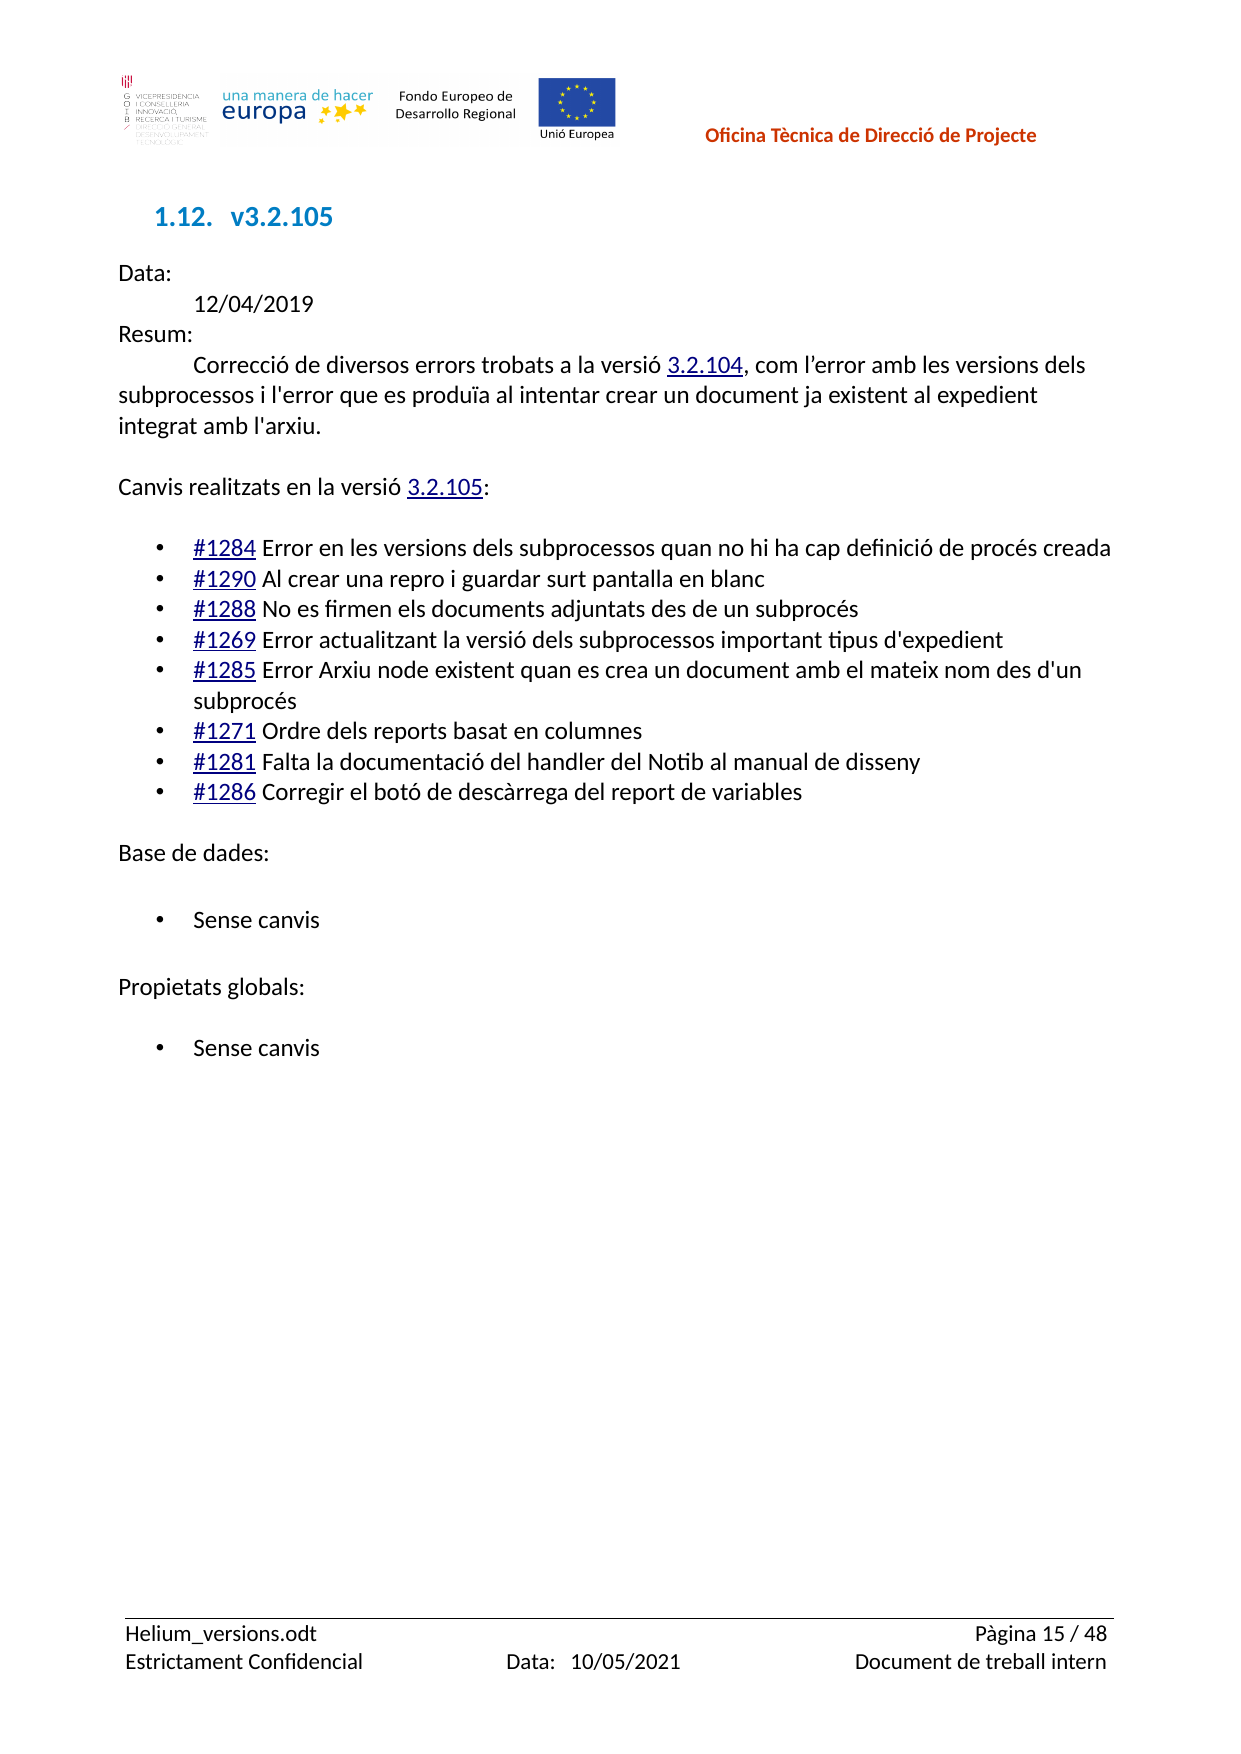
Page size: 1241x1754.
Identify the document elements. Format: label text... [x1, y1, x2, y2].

list #1286 Corregir el botó de descàrrega del report de variables [156, 776, 1122, 807]
list #1269 Error actualitzant la versió dels subprocessos important tipus d'expedient [156, 624, 1122, 654]
text 12/04/2019 [118, 288, 1122, 319]
list #1284 Error en les versions dels subprocessos quan no hi ha cap definició de procés creada [156, 532, 1122, 563]
list #1271 Ordre dels reports basat en columnes [156, 715, 1122, 746]
list #1290 Al crear una repro i guardar surt pantalla en blanc [156, 563, 1122, 593]
picture [219, 73, 621, 147]
list Sense canvis [156, 904, 1122, 935]
subtitle v3.2.105 [153, 198, 1122, 234]
list #1288 No es firmen els documents adjuntats des de un subprocés [156, 593, 1122, 624]
text Canvis realitzats en la versió 3.2.105: [118, 471, 1122, 502]
list #1281 Falta la documentació del handler del Notib al manual de disseny [156, 746, 1122, 776]
text Base de dades: [118, 837, 1122, 868]
list Sense canvis [156, 1032, 1122, 1063]
text Data: [118, 258, 1122, 288]
list #1285 Error Arxiu node existent quan es crea un document amb el mateix nom des d'un subprocés [156, 654, 1122, 715]
text Propietats globals: [118, 971, 1122, 1002]
picture [118, 73, 213, 147]
text Resum: [118, 319, 1122, 349]
text Correcció de diversos errors trobats a la versió 3.2.104, com l’error amb les versions dels subprocessos i l'error que es produïa al intentar crear un document ja existent al expedient integrat amb l'arxiu. [118, 349, 1122, 441]
